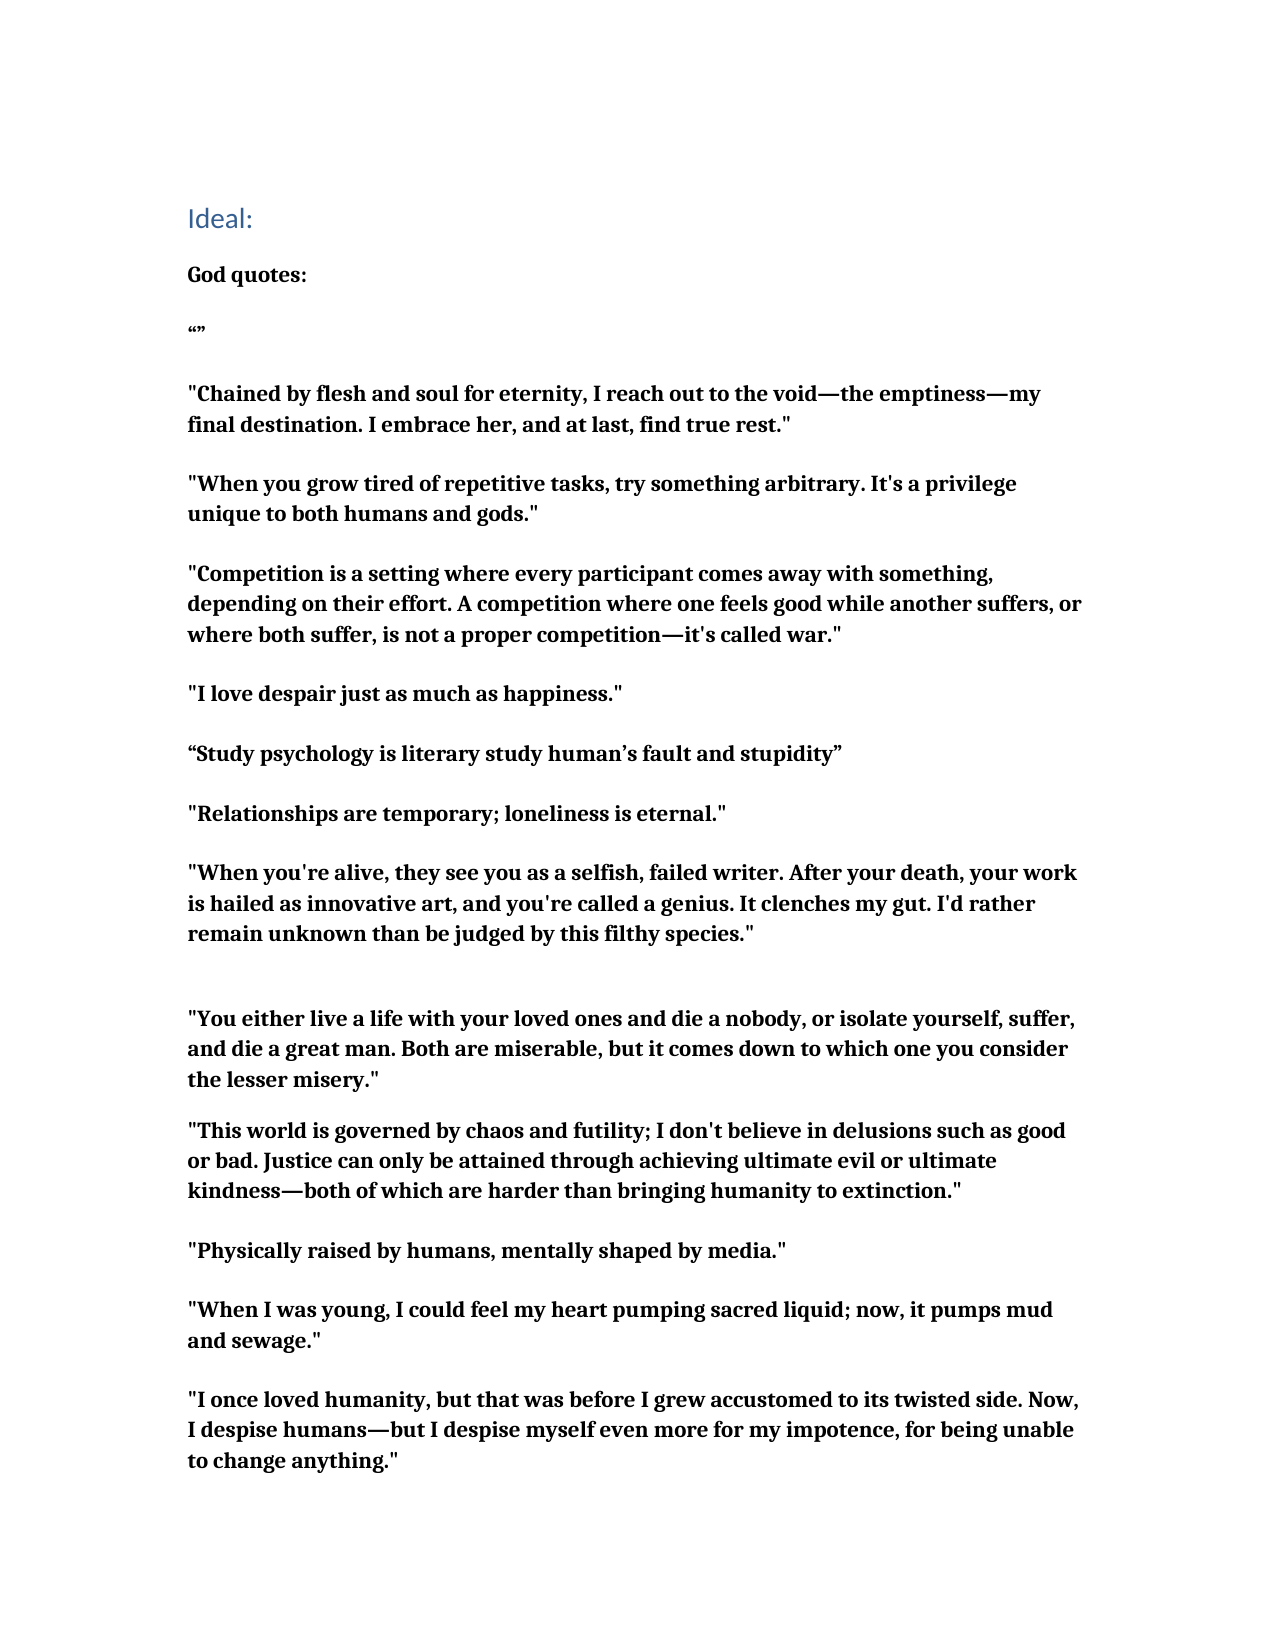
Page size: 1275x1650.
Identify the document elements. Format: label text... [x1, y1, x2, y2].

text "I once loved humanity, but that was before I grew accustomed to its twisted side. Now, I despise humans—but I despise myself even more for my impotence, for being unable to change anything." [187, 1387, 1087, 1474]
text "When you're alive, they see you as a selfish, failed writer. After your death, your work is hailed as innovative art, and you're called a genius. It clenches my gut. I'd rather remain unknown than be judged by this filthy species." [187, 860, 1087, 947]
text "When I was young, I could feel my heart pumping sacred liquid; now, it pumps mud and sewage." [187, 1297, 1087, 1354]
text “” [187, 321, 1087, 348]
text "Chained by flesh and soul for eternity, I reach out to the void—the emptiness—my final destination. I embrace her, and at last, find true rest." [187, 381, 1087, 438]
text God quotes: [187, 262, 1087, 288]
subtitle Ideal: [187, 200, 1087, 236]
text "You either live a life with your loved ones and die a nobody, or isolate yourself, suffer, and die a great man. Both are miserable, but it comes down to which one you consider the lesser misery." [187, 1006, 1087, 1093]
text “Study psychology is literary study human’s fault and stupidity” [187, 741, 1087, 767]
text "When you grow tired of repetitive tasks, try something arbitrary. It's a privilege unique to both humans and gods." [187, 471, 1087, 528]
text "I love despair just as much as happiness." [187, 681, 1087, 707]
text "Relationships are temporary; loneliness is eternal." [187, 800, 1087, 827]
text "Competition is a setting where every participant comes away with something, depending on their effort. A competition where one feels good while another suffers, or where both suffer, is not a proper competition—it's called war." [187, 561, 1087, 648]
text "This world is governed by chaos and futility; I don't believe in delusions such as good or bad. Justice can only be attained through achieving ultimate evil or ultimate kindness—both of which are harder than bringing humanity to extinction." [187, 1117, 1087, 1204]
text "Physically raised by humans, mentally shaped by media." [187, 1237, 1087, 1264]
